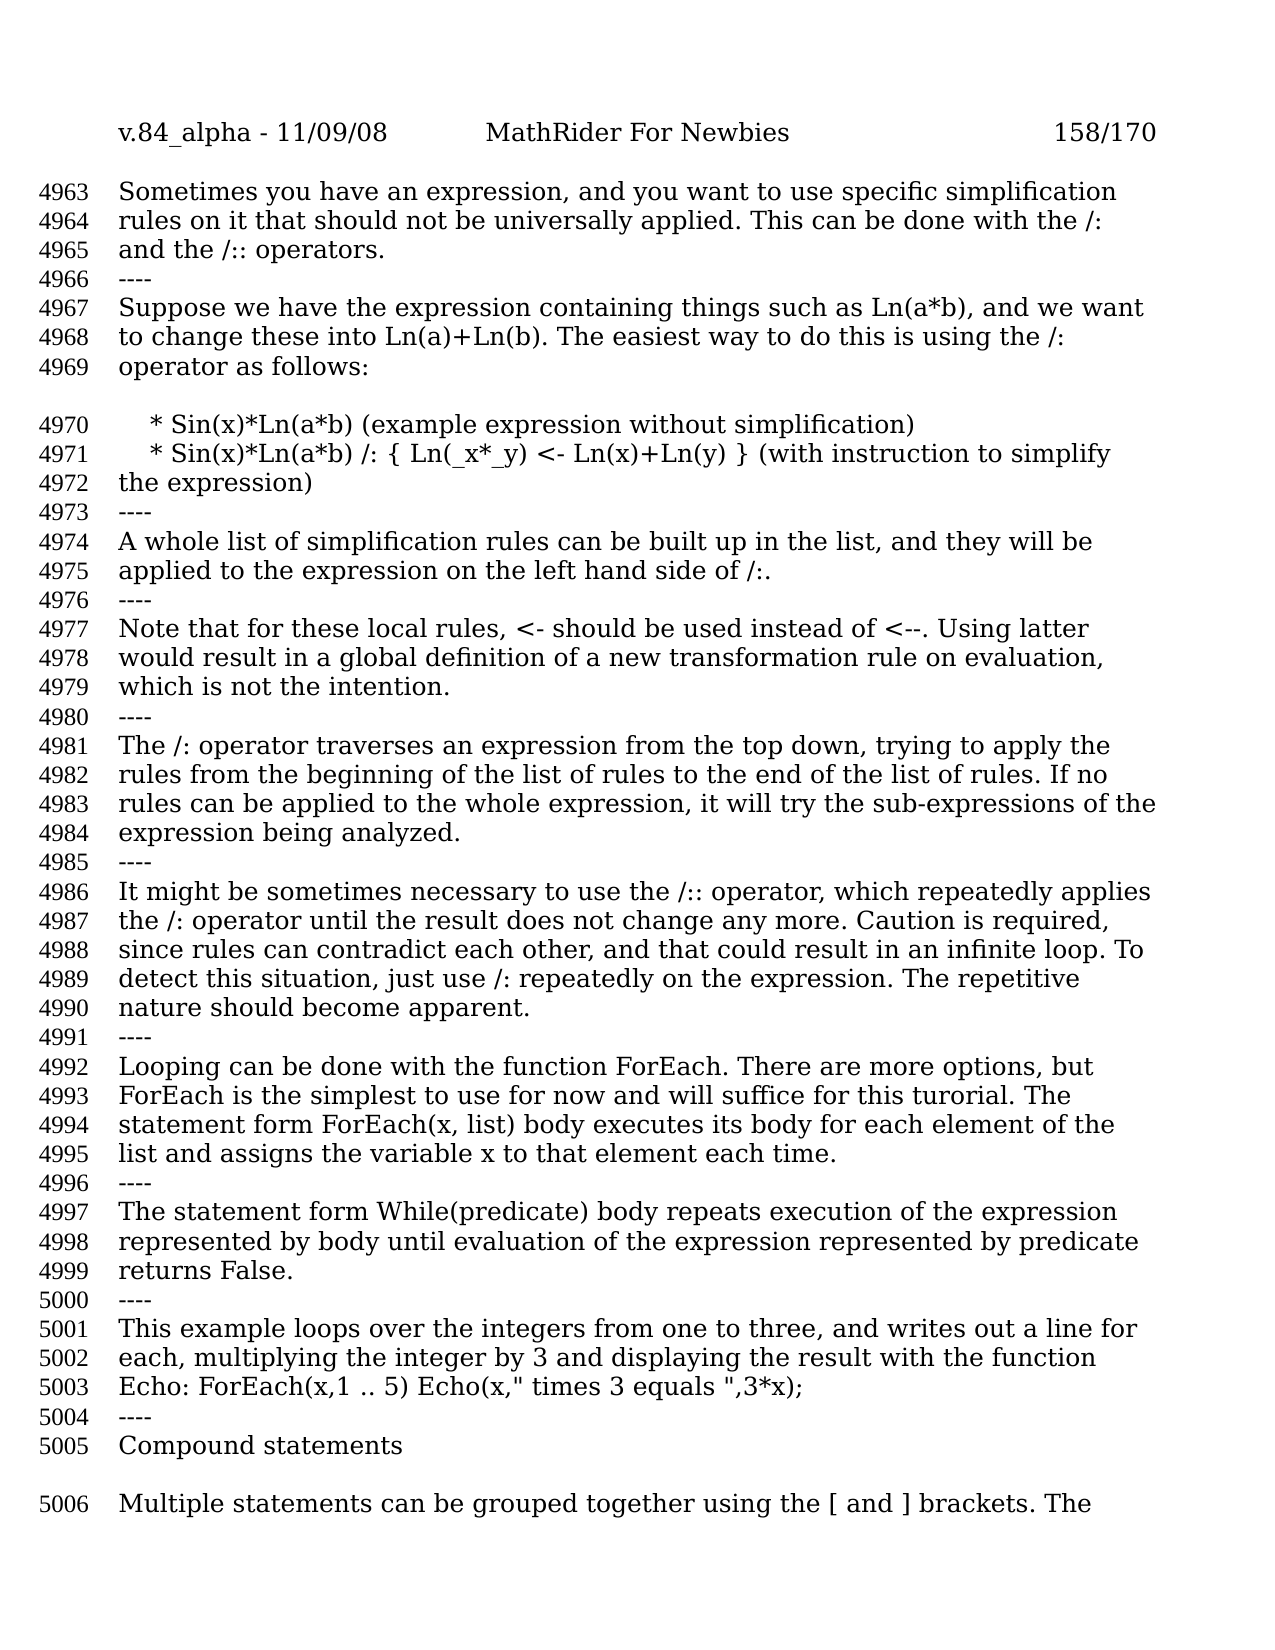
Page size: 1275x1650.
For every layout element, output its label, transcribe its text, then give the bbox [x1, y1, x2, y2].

text Looping can be done with the function ForEach. There are more options, but ForEach is the simplest to use for now and will suffice for this turorial. The statement form ForEach(x, list) body executes its body for each element of the list and assigns the variable x to that element each time. [118, 1052, 1157, 1168]
text ---- [118, 585, 1157, 614]
text ---- [118, 1023, 1157, 1052]
text ---- [118, 264, 1157, 293]
text Note that for these local rules, <- should be used instead of <--. Using latter would result in a global definition of a new transformation rule on evaluation, which is not the intention. [118, 614, 1157, 702]
text ---- [118, 1285, 1157, 1314]
text ---- [118, 1168, 1157, 1198]
text Compound statements [118, 1431, 1157, 1460]
text This example loops over the integers from one to three, and writes out a line for each, multiplying the integer by 3 and displaying the result with the function Echo: ForEach(x,1 .. 5) Echo(x," times 3 equals ",3*x); [118, 1314, 1157, 1402]
text Sometimes you have an expression, and you want to use specific simplification rules on it that should not be universally applied. This can be done with the /: and the /:: operators. [118, 177, 1157, 264]
text ---- [118, 702, 1157, 731]
text The statement form While(predicate) body repeats execution of the expression represented by body until evaluation of the expression represented by predicate returns False. [118, 1198, 1157, 1285]
text It might be sometimes necessary to use the /:: operator, which repeatedly applies the /: operator until the result does not change any more. Caution is required, since rules can contradict each other, and that could result in an infinite loop. To detect this situation, just use /: repeatedly on the expression. The repetitive nature should become apparent. [118, 877, 1157, 1023]
text Suppose we have the expression containing things such as Ln(a*b), and we want to change these into Ln(a)+Ln(b). The easiest way to do this is using the /: operator as follows: [118, 293, 1157, 381]
text ---- [118, 848, 1157, 877]
text The /: operator traverses an expression from the top down, trying to apply the rules from the beginning of the list of rules to the end of the list of rules. If no rules can be applied to the whole expression, it will try the sub-expressions of the expression being analyzed. [118, 731, 1157, 848]
text Multiple statements can be grouped together using the [ and ] brackets. The [118, 1489, 1157, 1518]
text ---- [118, 498, 1157, 527]
text * Sin(x)*Ln(a*b) /: { Ln(_x*_y) <- Ln(x)+Ln(y) } (with instruction to simplify the expression) [118, 439, 1157, 498]
text ---- [118, 1402, 1157, 1431]
text * Sin(x)*Ln(a*b) (example expression without simplification) [118, 410, 1157, 439]
text A whole list of simplification rules can be built up in the list, and they will be applied to the expression on the left hand side of /:. [118, 527, 1157, 585]
